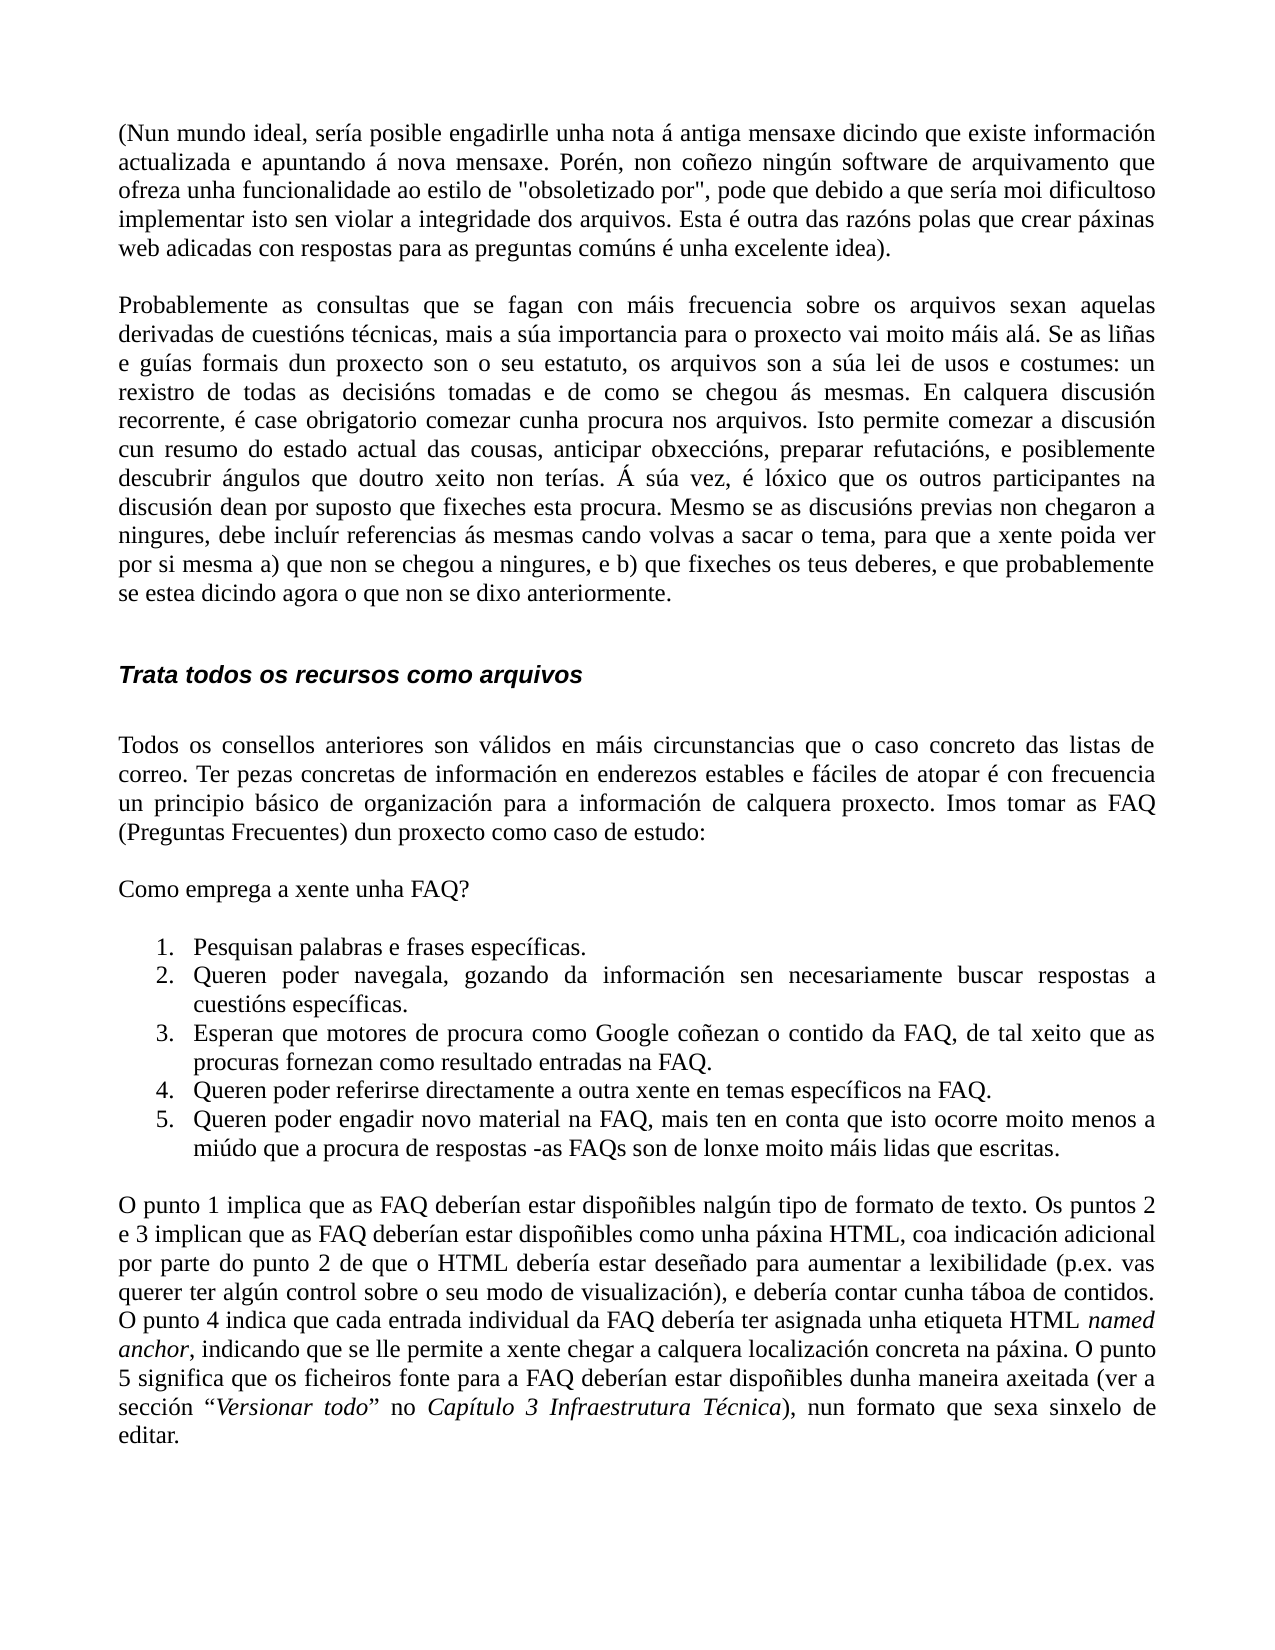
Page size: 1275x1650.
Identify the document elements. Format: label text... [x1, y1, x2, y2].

list Pesquisan palabras e frases específicas. [156, 932, 1157, 960]
list Queren poder navegala, gozando da información sen necesariamente buscar respostas a cuestións específicas. [156, 960, 1157, 1018]
list Queren poder referirse directamente a outra xente en temas específicos na FAQ. [156, 1075, 1157, 1104]
list Esperan que motores de procura como Google coñezan o contido da FAQ, de tal xeito que as procuras fornezan como resultado entradas na FAQ. [156, 1018, 1157, 1075]
text Como emprega a xente unha FAQ? [118, 874, 1157, 903]
text Todos os consellos anteriores son válidos en máis circunstancias que o caso concreto das listas de correo. Ter pezas concretas de información en enderezos estables e fáciles de atopar é con frecuencia un principio básico de organización para a información de calquera proxecto. Imos tomar as FAQ (Preguntas Frecuentes) dun proxecto como caso de estudo: [118, 730, 1157, 845]
list Queren poder engadir novo material na FAQ, mais ten en conta que isto ocorre moito menos a miúdo que a procura de respostas -as FAQs son de lonxe moito máis lidas que escritas. [156, 1104, 1157, 1162]
text Probablemente as consultas que se fagan con máis frecuencia sobre os arquivos sexan aquelas derivadas de cuestións técnicas, mais a súa importancia para o proxecto vai moito máis alá. Se as liñas e guías formais dun proxecto son o seu estatuto, os arquivos son a súa lei de usos e costumes: un rexistro de todas as decisións tomadas e de como se chegou ás mesmas. En calquera discusión recorrente, é case obrigatorio comezar cunha procura nos arquivos. Isto permite comezar a discusión cun resumo do estado actual das cousas, anticipar obxeccións, preparar refutacións, e posiblemente descubrir ángulos que doutro xeito non terías. Á súa vez, é lóxico que os outros participantes na discusión dean por suposto que fixeches esta procura. Mesmo se as discusións previas non chegaron a ningures, debe incluír referencias ás mesmas cando volvas a sacar o tema, para que a xente poida ver por si mesma a) que non se chegou a ningures, e b) que fixeches os teus deberes, e que probablemente se estea dicindo agora o que non se dixo anteriormente. [118, 291, 1157, 607]
text (Nun mundo ideal, sería posible engadirlle unha nota á antiga mensaxe dicindo que existe información actualizada e apuntando á nova mensaxe. Porén, non coñezo ningún software de arquivamento que ofreza unha funcionalidade ao estilo de "obsoletizado por", pode que debido a que sería moi dificultoso implementar isto sen violar a integridade dos arquivos. Esta é outra das razóns polas que crear páxinas web adicadas con respostas para as preguntas comúns é unha excelente idea). [118, 118, 1157, 262]
subtitle Trata todos os recursos como arquivos [118, 661, 1157, 689]
text O punto 1 implica que as FAQ deberían estar dispoñibles nalgún tipo de formato de texto. Os puntos 2 e 3 implican que as FAQ deberían estar dispoñibles como unha páxina HTML, coa indicación adicional por parte do punto 2 de que o HTML debería estar deseñado para aumentar a lexibilidade (p.ex. vas querer ter algún control sobre o seu modo de visualización), e debería contar cunha táboa de contidos. O punto 4 indica que cada entrada individual da FAQ debería ter asignada unha etiqueta HTML named anchor, indicando que se lle permite a xente chegar a calquera localización concreta na páxina. O punto 5 significa que os ficheiros fonte para a FAQ deberían estar dispoñibles dunha maneira axeitada (ver a sección “Versionar todo” no Capítulo 3 Infraestrutura Técnica), nun formato que sexa sinxelo de editar. [118, 1190, 1157, 1449]
